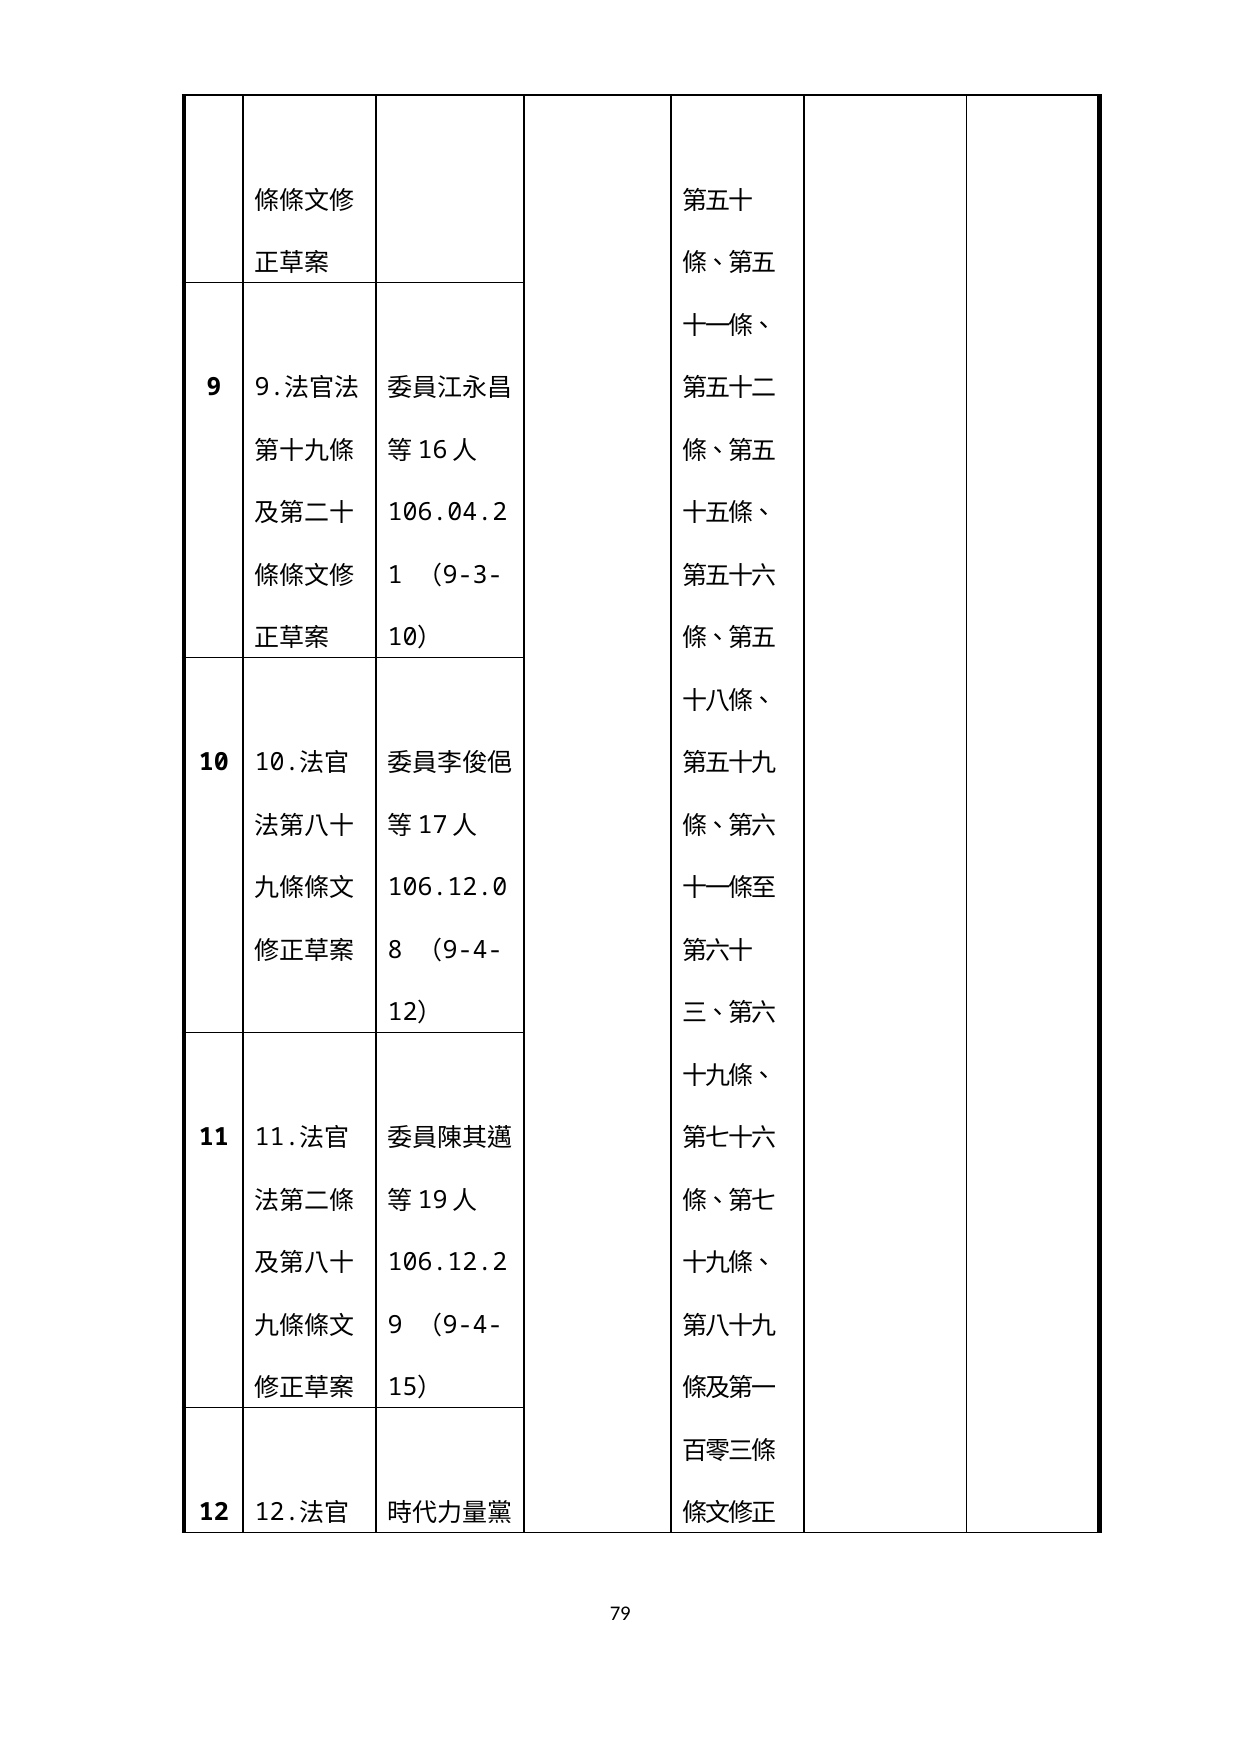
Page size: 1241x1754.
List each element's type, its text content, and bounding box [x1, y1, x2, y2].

table_cell 條條文修正草案 [244, 96, 375, 282]
table_cell [525, 96, 670, 1532]
table_cell 委員陳其邁等19人 106.12.29 （9-4-15） [377, 1033, 523, 1407]
table_cell [805, 96, 966, 1532]
table_cell [967, 96, 1097, 1532]
table_cell 委員李俊俋等17人 106.12.08 （9-4-12） [377, 658, 523, 1032]
table_cell 委員江永昌等16人 106.04.21 （9-3-10） [377, 283, 523, 657]
table_cell 11 [186, 1033, 242, 1407]
table_cell 11.法官法第二條及第八十九條條文修正草案 [244, 1033, 375, 1407]
table_cell 第五十條、第五十一條、第五十二條、第五十五條、第五十六條、第五十八條、第五十九條、第六十一條至第六十三、第六十九條、第七十六條、第七十九條、第八十九條及第一百零三條條文修正 [672, 96, 803, 1532]
table_cell 12.法官 [244, 1408, 375, 1532]
table_cell 時代力量黨 [377, 1408, 523, 1532]
table_cell 10.法官法第八十九條條文修正草案 [244, 658, 375, 1032]
table_cell 9 [186, 283, 242, 657]
table_cell [186, 96, 242, 282]
table_cell 9.法官法第十九條及第二十條條文修正草案 [244, 283, 375, 657]
table_cell [377, 96, 523, 282]
table_cell 10 [186, 658, 242, 1032]
table_cell 12 [186, 1408, 242, 1532]
